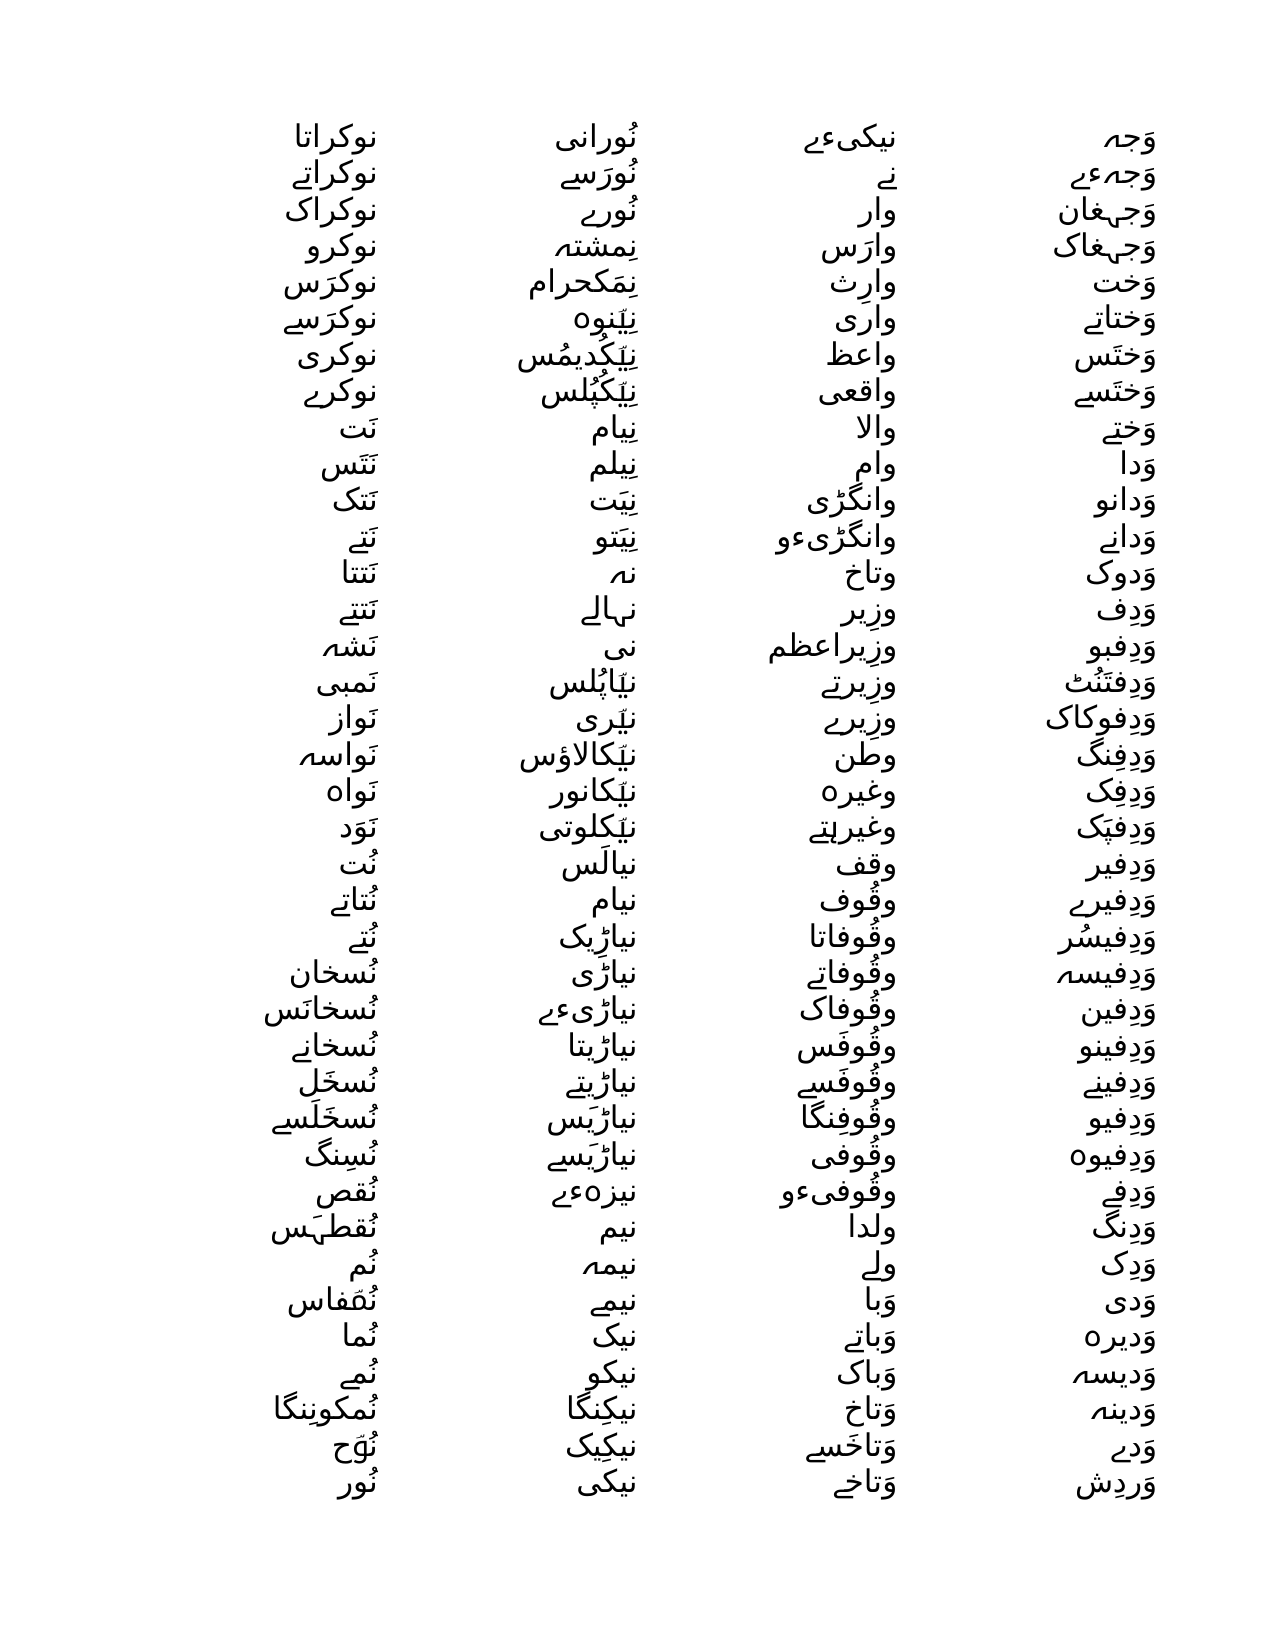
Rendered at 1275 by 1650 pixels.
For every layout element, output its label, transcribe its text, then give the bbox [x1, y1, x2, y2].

text وَدِفِک [897, 772, 1157, 809]
text وقُوف [637, 882, 897, 918]
text واری [637, 300, 897, 336]
text وارَس [637, 227, 897, 263]
text وَدِفیسُر [897, 918, 1157, 954]
text وَختَسے [897, 373, 1157, 409]
text وَدِفوکاک [897, 700, 1157, 736]
text وقُوفی [637, 1136, 897, 1172]
text نُورَسے [378, 154, 637, 191]
text نَوَد [118, 809, 378, 845]
text وزِیرے [637, 700, 897, 736]
text نیاڑِیک [378, 918, 637, 954]
text وَدِفتَنُٹ [897, 663, 1157, 700]
text وَختاتے [897, 300, 1157, 336]
text نَواہ [118, 772, 378, 809]
text نوکراتا [118, 118, 378, 154]
text نیاڑی​ءے [378, 991, 637, 1027]
text وَدِفیو [897, 1100, 1157, 1136]
text نے [637, 154, 897, 191]
text نَتے [118, 518, 378, 554]
text وام [637, 445, 897, 482]
text وَدِفپَک [897, 809, 1157, 845]
text وَجہ​ءے [897, 154, 1157, 191]
text نِیَت [378, 482, 637, 518]
text وَدینہ [897, 1391, 1157, 1427]
text وَتاخے [637, 1463, 897, 1499]
text نہالے [378, 591, 637, 627]
text نیؔکلوتی [378, 809, 637, 845]
text نُسخانَس [118, 991, 378, 1027]
text نوکرے [118, 373, 378, 409]
text وزِیراعظم [637, 627, 897, 663]
text وَردِش [897, 1463, 1157, 1499]
text وانگڑی [637, 482, 897, 518]
text والا [637, 409, 897, 445]
text وَدی [897, 1281, 1157, 1318]
text وَدِک [897, 1245, 1157, 1281]
text وغیرہ​تے [637, 809, 897, 845]
text وَدانے [897, 518, 1157, 554]
text نَواسہ [118, 736, 378, 772]
text نَتَس [118, 445, 378, 482]
text نُورے [378, 191, 637, 227]
text نیکِیک [378, 1427, 637, 1463]
text وَدے [897, 1427, 1157, 1463]
text نُت [118, 845, 378, 882]
text وقُوفی​ءو [637, 1172, 897, 1209]
text وتاخ [637, 554, 897, 591]
text وقُوفاتے [637, 954, 897, 991]
text نِمشتہ [378, 227, 637, 263]
text وزِیرتے [637, 663, 897, 700]
text ولے [637, 1245, 897, 1281]
text نیؔکانور [378, 772, 637, 809]
text نَتک [118, 482, 378, 518]
text وقف [637, 845, 897, 882]
text نہ [378, 554, 637, 591]
text نَت​تے [118, 591, 378, 627]
text نیاڑی​َسے [378, 1136, 637, 1172]
text وَجہ [897, 118, 1157, 154]
text نِمَک​حرام [378, 263, 637, 300]
text وَدانو [897, 482, 1157, 518]
text وَباتے [637, 1318, 897, 1354]
text وَجہ​غان [897, 191, 1157, 227]
text وغیرہ [637, 772, 897, 809]
text وطن [637, 736, 897, 772]
text نیکی [378, 1463, 637, 1499]
text نیاڑی​َس [378, 1100, 637, 1136]
text نُتاتے [118, 882, 378, 918]
text وَختے [897, 409, 1157, 445]
text نُتے [118, 918, 378, 954]
text نِیؔکُدیمُس [378, 336, 637, 373]
text وانگڑی​ءو [637, 518, 897, 554]
text نُسخان [118, 954, 378, 991]
text وَدِفیسہ [897, 954, 1157, 991]
text وَدیسہ [897, 1354, 1157, 1391]
text نِیؔنوہ [378, 300, 637, 336]
text نُسخانے [118, 1027, 378, 1063]
text وزِیر [637, 591, 897, 627]
text نی [378, 627, 637, 663]
text نیاڑی​تا [378, 1027, 637, 1063]
text نُور [118, 1463, 378, 1499]
text نیمے [378, 1281, 637, 1318]
text نُسِنگ [118, 1136, 378, 1172]
text نِیؔکُپُلس [378, 373, 637, 409]
text وَختَس [897, 336, 1157, 373]
text نَمبی [118, 663, 378, 700]
text نوکراتے [118, 154, 378, 191]
text وَدِف [897, 591, 1157, 627]
text وقُوفَس [637, 1027, 897, 1063]
text نیام [378, 882, 637, 918]
text نِیلم [378, 445, 637, 482]
text وقُوفَسے [637, 1063, 897, 1100]
text وقُوفاک [637, 991, 897, 1027]
text نیکی​ءے [637, 118, 897, 154]
text واعظ [637, 336, 897, 373]
text وَدِفبو [897, 627, 1157, 663]
text وَدِفیوہ [897, 1136, 1157, 1172]
text نِیام [378, 409, 637, 445]
text وَدوک [897, 554, 1157, 591]
text نیک [378, 1318, 637, 1354]
text وَباک [637, 1354, 897, 1391]
text نُما [118, 1318, 378, 1354]
text وَدِفیر [897, 845, 1157, 882]
text وَدِفِنگ [897, 736, 1157, 772]
text وَدِنگ [897, 1209, 1157, 1245]
text نیزہ​ءے [378, 1172, 637, 1209]
text نَواز [118, 700, 378, 736]
text نُسخَلَسے [118, 1100, 378, 1136]
text وَدا [897, 445, 1157, 482]
text نیم [378, 1209, 637, 1245]
text وارِث [637, 263, 897, 300]
text وَدِفیرے [897, 882, 1157, 918]
text نُوؔح [118, 1427, 378, 1463]
text نوکراک [118, 191, 378, 227]
text وَتاخَسے [637, 1427, 897, 1463]
text نُورانی [378, 118, 637, 154]
text وَخت [897, 263, 1157, 300]
text نیاڑی​تے [378, 1063, 637, 1100]
text وقُوفاتا [637, 918, 897, 954]
text نیکو [378, 1354, 637, 1391]
text نوکرو [118, 227, 378, 263]
text نُسخَل [118, 1063, 378, 1100]
text وَبا [637, 1281, 897, 1318]
text وَدِفینو [897, 1027, 1157, 1063]
text نیاڑی [378, 954, 637, 991]
text نَت [118, 409, 378, 445]
text وَدِفینے [897, 1063, 1157, 1100]
text نیؔری [378, 700, 637, 736]
text ولدا [637, 1209, 897, 1245]
text نِیَتو [378, 518, 637, 554]
text نوکری [118, 336, 378, 373]
text نَت​تا [118, 554, 378, 591]
text نُقطہ​َس [118, 1209, 378, 1245]
text نَشہ [118, 627, 378, 663]
text نیمہ [378, 1245, 637, 1281]
text وَدِفین [897, 991, 1157, 1027]
text نوکرَس [118, 263, 378, 300]
text نیکِنگا [378, 1391, 637, 1427]
text نُمؔفاس [118, 1281, 378, 1318]
text وَدیرہ [897, 1318, 1157, 1354]
text نوکرَسے [118, 300, 378, 336]
text نیؔکالاؤس [378, 736, 637, 772]
text وَتاخ [637, 1391, 897, 1427]
text نیالَس [378, 845, 637, 882]
text وار [637, 191, 897, 227]
text وَجہ​غاک [897, 227, 1157, 263]
text نیؔاپُلس [378, 663, 637, 700]
text وَدِفے [897, 1172, 1157, 1209]
text واقعی [637, 373, 897, 409]
text نُم [118, 1245, 378, 1281]
text نُمے [118, 1354, 378, 1391]
text وقُوفِنگا [637, 1100, 897, 1136]
text نُقص [118, 1172, 378, 1209]
text نُم​کونِنگا [118, 1391, 378, 1427]
